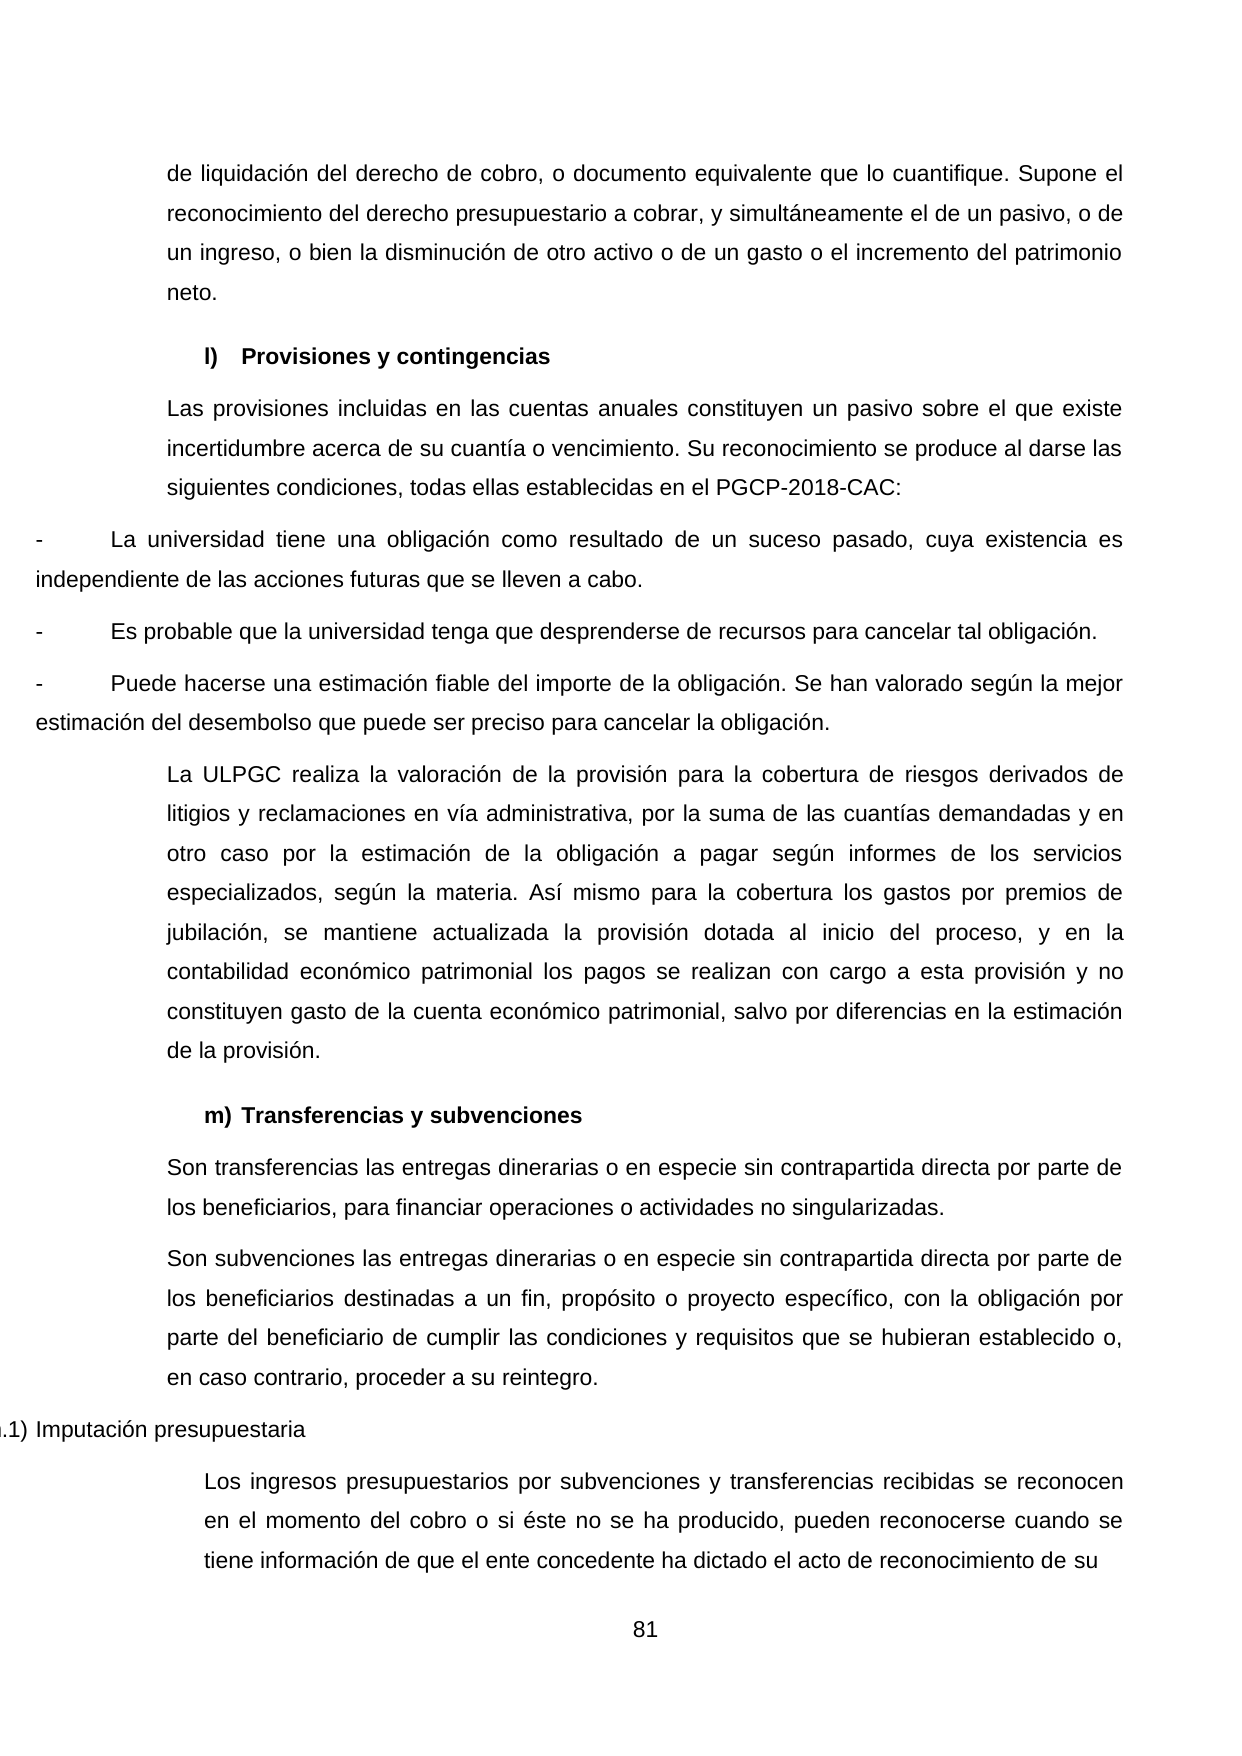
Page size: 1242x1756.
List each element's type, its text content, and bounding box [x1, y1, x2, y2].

list Provisiones y contingencias [204, 343, 1189, 369]
text Los ingresos presupuestarios por subvenciones y transferencias recibidas se reconocen en el momento del cobro o si éste no se ha producido, pueden reconocerse cuando se tiene información de que el ente concedente ha dictado el acto de reconocimiento de su [204, 1468, 1123, 1573]
list La universidad tiene una obligación como resultado de un suceso pasado, cuya existencia es independiente de las acciones futuras que se lleven a cabo. [35, 526, 1123, 592]
list Transferencias y subvenciones [204, 1102, 1189, 1128]
text Son transferencias las entregas dinerarias o en especie sin contrapartida directa por parte de los beneficiarios, para financiar operaciones o actividades no singularizadas. [167, 1154, 1123, 1220]
text de liquidación del derecho de cobro, o documento equivalente que lo cuantifique. Supone el reconocimiento del derecho presupuestario a cobrar, y simultáneamente el de un pasivo, o de un ingreso, o bien la disminución de otro activo o de un gasto o el incremento del patrimonio neto. [167, 160, 1124, 305]
list Imputación presupuestaria [0, 1416, 1189, 1442]
list Es probable que la universidad tenga que desprenderse de recursos para cancelar tal obligación. [35, 618, 1123, 644]
list Puede hacerse una estimación fiable del importe de la obligación. Se han valorado según la mejor estimación del desembolso que puede ser preciso para cancelar la obligación. [35, 669, 1123, 735]
text La ULPGC realiza la valoración de la provisión para la cobertura de riesgos derivados de litigios y reclamaciones en vía administrativa, por la suma de las cuantías demandadas y en otro caso por la estimación de la obligación a pagar según informes de los servicios especializados, según la materia. Así mismo para la cobertura los gastos por premios de jubilación, se mantiene actualizada la provisión dotada al inicio del proceso, y en la contabilidad económico patrimonial los pagos se realizan con cargo a esta provisión y no constituyen gasto de la cuenta económico patrimonial, salvo por diferencias en la estimación de la provisión. [167, 761, 1124, 1064]
text Son subvenciones las entregas dinerarias o en especie sin contrapartida directa por parte de los beneficiarios destinadas a un fin, propósito o proyecto específico, con la obligación por parte del beneficiario de cumplir las condiciones y requisitos que se hubieran establecido o, en caso contrario, proceder a su reintegro. [167, 1245, 1123, 1390]
text Las provisiones incluidas en las cuentas anuales constituyen un pasivo sobre el que existe incertidumbre acerca de su cuantía o vencimiento. Su reconocimiento se produce al darse las siguientes condiciones, todas ellas establecidas en el PGCP-2018-CAC: [167, 395, 1123, 501]
